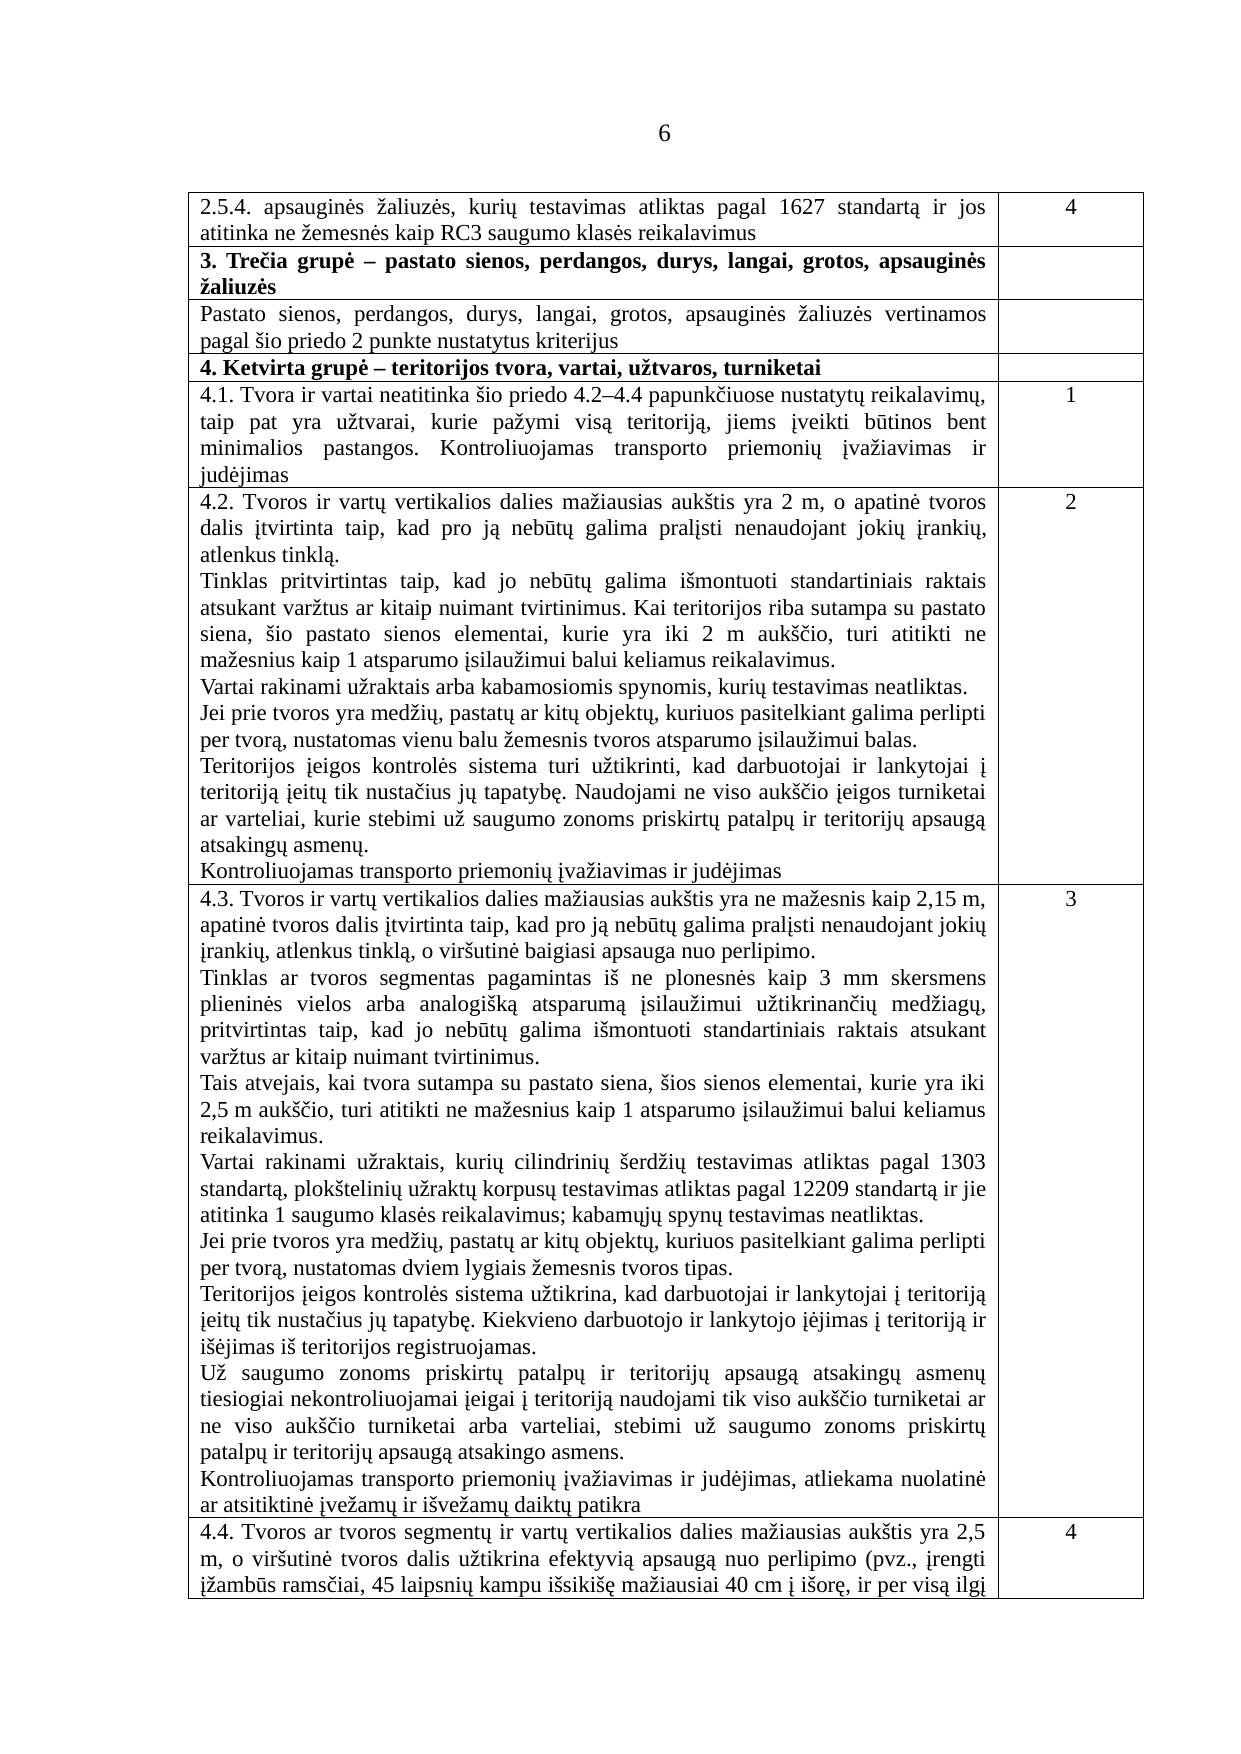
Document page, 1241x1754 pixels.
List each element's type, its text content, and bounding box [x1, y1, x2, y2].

table_cell 4. Ketvirta grupė – teritorijos tvora, vartai, užtvaros, turniketai [189, 354, 998, 381]
table_cell 1 [999, 382, 1143, 487]
table_cell 4.2. Tvoros ir vartų vertikalios dalies mažiausias aukštis yra 2 m, o apatinė tvoros dalis įtvirtinta taip, kad pro ją nebūtų galima pralįsti nenaudojant jokių įrankių, atlenkus tinklą. Tinklas pritvirtintas taip, kad jo nebūtų galima išmontuoti standartiniais raktais atsukant varžtus ar kitaip nuimant tvirtinimus. Kai teritorijos riba sutampa su pastato siena, šio pastato sienos elementai, kurie yra iki 2 m aukščio, turi atitikti ne mažesnius kaip 1 atsparumo įsilaužimui balui keliamus reikalavimus. Vartai rakinami užraktais arba kabamosiomis spynomis, kurių testavimas neatliktas. Jei prie tvoros yra medžių, pastatų ar kitų objektų, kuriuos pasitelkiant galima perlipti per tvorą, nustatomas vienu balu žemesnis tvoros atsparumo įsilaužimui balas. Teritorijos įeigos kontrolės sistema turi užtikrinti, kad darbuotojai ir lankytojai į teritoriją įeitų tik nustačius jų tapatybę. Naudojami ne viso aukščio įeigos turniketai ar varteliai, kurie stebimi už saugumo zonoms priskirtų patalpų ir teritorijų apsaugą atsakingų asmenų. Kontroliuojamas transporto priemonių įvažiavimas ir judėjimas [189, 488, 998, 884]
table_cell 2 [999, 488, 1143, 884]
table_cell [999, 247, 1143, 299]
table_cell 3. Trečia grupė – pastato sienos, perdangos, durys, langai, grotos, apsauginės žaliuzės [189, 247, 998, 299]
table_cell 4 [999, 1518, 1143, 1597]
table_cell 3 [999, 885, 1143, 1517]
table_cell 4.4. Tvoros ar tvoros segmentų ir vartų vertikalios dalies mažiausias aukštis yra 2,5 m, o viršutinė tvoros dalis užtikrina efektyvią apsaugą nuo perlipimo (pvz., įrengti įžambūs ramsčiai, 45 laipsnių kampu išsikišę mažiausiai 40 cm į išorę, ir per visą ilgį [189, 1518, 998, 1597]
table_cell 2.5.4. apsauginės žaliuzės, kurių testavimas atliktas pagal 1627 standartą ir jos atitinka ne žemesnės kaip RC3 saugumo klasės reikalavimus [189, 193, 998, 246]
table_cell [999, 300, 1143, 353]
table_cell Pastato sienos, perdangos, durys, langai, grotos, apsauginės žaliuzės vertinamos pagal šio priedo 2 punkte nustatytus kriterijus [189, 300, 998, 353]
table_cell 4 [999, 193, 1143, 246]
table_cell 4.3. Tvoros ir vartų vertikalios dalies mažiausias aukštis yra ne mažesnis kaip 2,15 m, apatinė tvoros dalis įtvirtinta taip, kad pro ją nebūtų galima pralįsti nenaudojant jokių įrankių, atlenkus tinklą, o viršutinė baigiasi apsauga nuo perlipimo. Tinklas ar tvoros segmentas pagamintas iš ne plonesnės kaip 3 mm skersmens plieninės vielos arba analogišką atsparumą įsilaužimui užtikrinančių medžiagų, pritvirtintas taip, kad jo nebūtų galima išmontuoti standartiniais raktais atsukant varžtus ar kitaip nuimant tvirtinimus. Tais atvejais, kai tvora sutampa su pastato siena, šios sienos elementai, kurie yra iki 2,5 m aukščio, turi atitikti ne mažesnius kaip 1 atsparumo įsilaužimui balui keliamus reikalavimus. Vartai rakinami užraktais, kurių cilindrinių šerdžių testavimas atliktas pagal 1303 standartą, plokštelinių užraktų korpusų testavimas atliktas pagal 12209 standartą ir jie atitinka 1 saugumo klasės reikalavimus; kabamųjų spynų testavimas neatliktas. Jei prie tvoros yra medžių, pastatų ar kitų objektų, kuriuos pasitelkiant galima perlipti per tvorą, nustatomas dviem lygiais žemesnis tvoros tipas. Teritorijos įeigos kontrolės sistema užtikrina, kad darbuotojai ir lankytojai į teritoriją įeitų tik nustačius jų tapatybę. Kiekvieno darbuotojo ir lankytojo įėjimas į teritoriją ir išėjimas iš teritorijos registruojamas. Už saugumo zonoms priskirtų patalpų ir teritorijų apsaugą atsakingų asmenų tiesiogiai nekontroliuojamai įeigai į teritoriją naudojami tik viso aukščio turniketai ar ne viso aukščio turniketai arba varteliai, stebimi už saugumo zonoms priskirtų patalpų ir teritorijų apsaugą atsakingo asmens. Kontroliuojamas transporto priemonių įvažiavimas ir judėjimas, atliekama nuolatinė ar atsitiktinė įvežamų ir išvežamų daiktų patikra [189, 885, 998, 1517]
table_cell [999, 354, 1143, 381]
table_cell 4.1. Tvora ir vartai neatitinka šio priedo 4.2–4.4 papunkčiuose nustatytų reikalavimų, taip pat yra užtvarai, kurie pažymi visą teritoriją, jiems įveikti būtinos bent minimalios pastangos. Kontroliuojamas transporto priemonių įvažiavimas ir judėjimas [189, 382, 998, 487]
